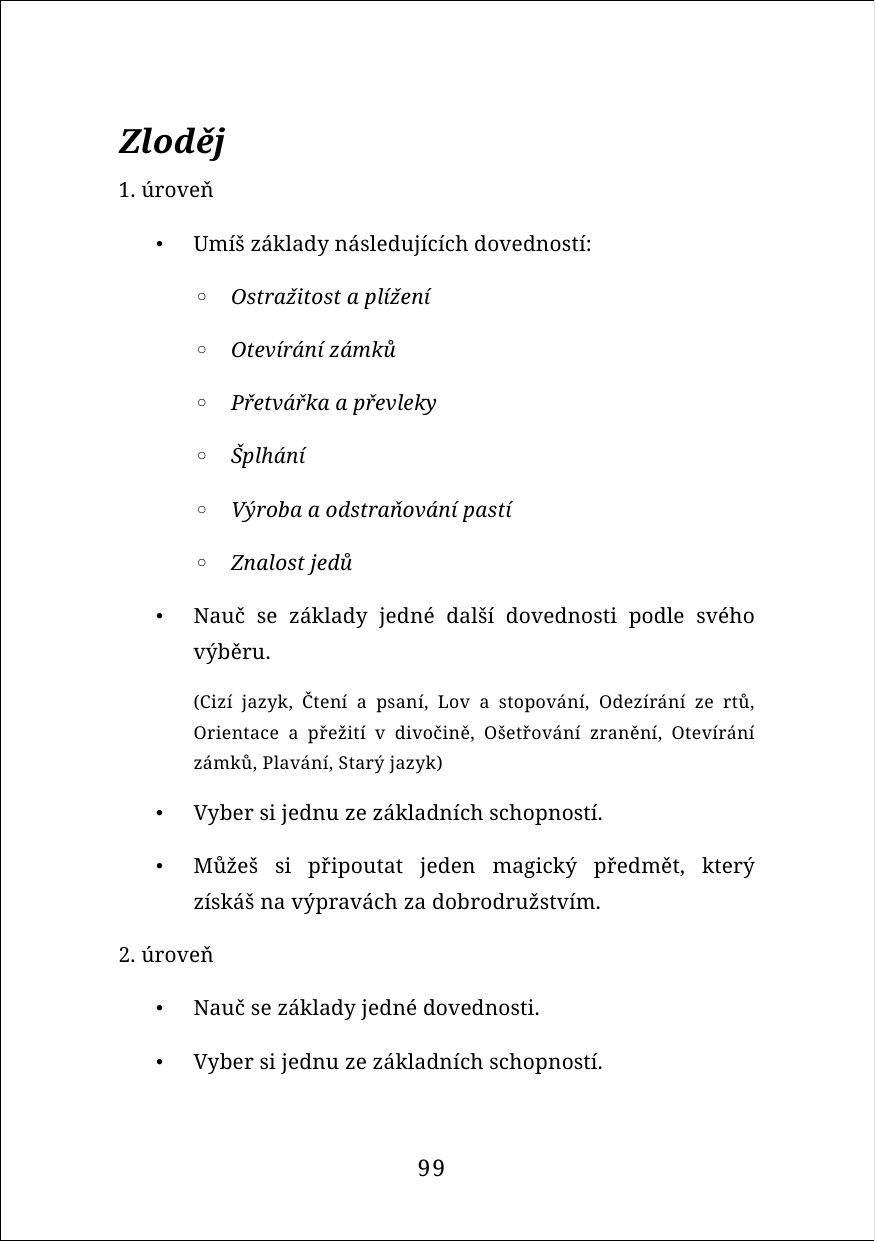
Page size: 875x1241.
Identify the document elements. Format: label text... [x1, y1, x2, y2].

list Ostražitost a plížení [193, 282, 756, 310]
list Výroba a odstraňování pastí [193, 495, 756, 523]
list Vyber si jednu ze základních schopností. [156, 1047, 756, 1075]
list Umíš základy následujících dovedností: [156, 229, 756, 257]
subtitle Zloděj [118, 118, 756, 164]
list Otevírání zámků [193, 335, 756, 363]
list Šplhání [193, 442, 756, 470]
list Můžeš si připoutat jeden magický předmět, který získáš na výpravách za dobrodružstvím. [156, 852, 756, 916]
list Nauč se základy jedné další dovednosti podle svého výběru. [156, 601, 756, 665]
list Vyber si jednu ze základních schopností. [156, 798, 756, 827]
text 1. úroveň [118, 175, 756, 204]
list Znalost jedů [193, 548, 756, 576]
text 2. úroveň [118, 940, 756, 969]
list Nauč se základy jedné dovednosti. [156, 993, 756, 1022]
list (Cizí jazyk, Čtení a psaní, Lov a stopování, Odezírání ze rtů, Orientace a přežití v divočině, Ošetřování zranění, Otevírání zámků, Plavání, Starý jazyk) [156, 690, 756, 774]
list Přetvářka a převleky [193, 388, 756, 417]
